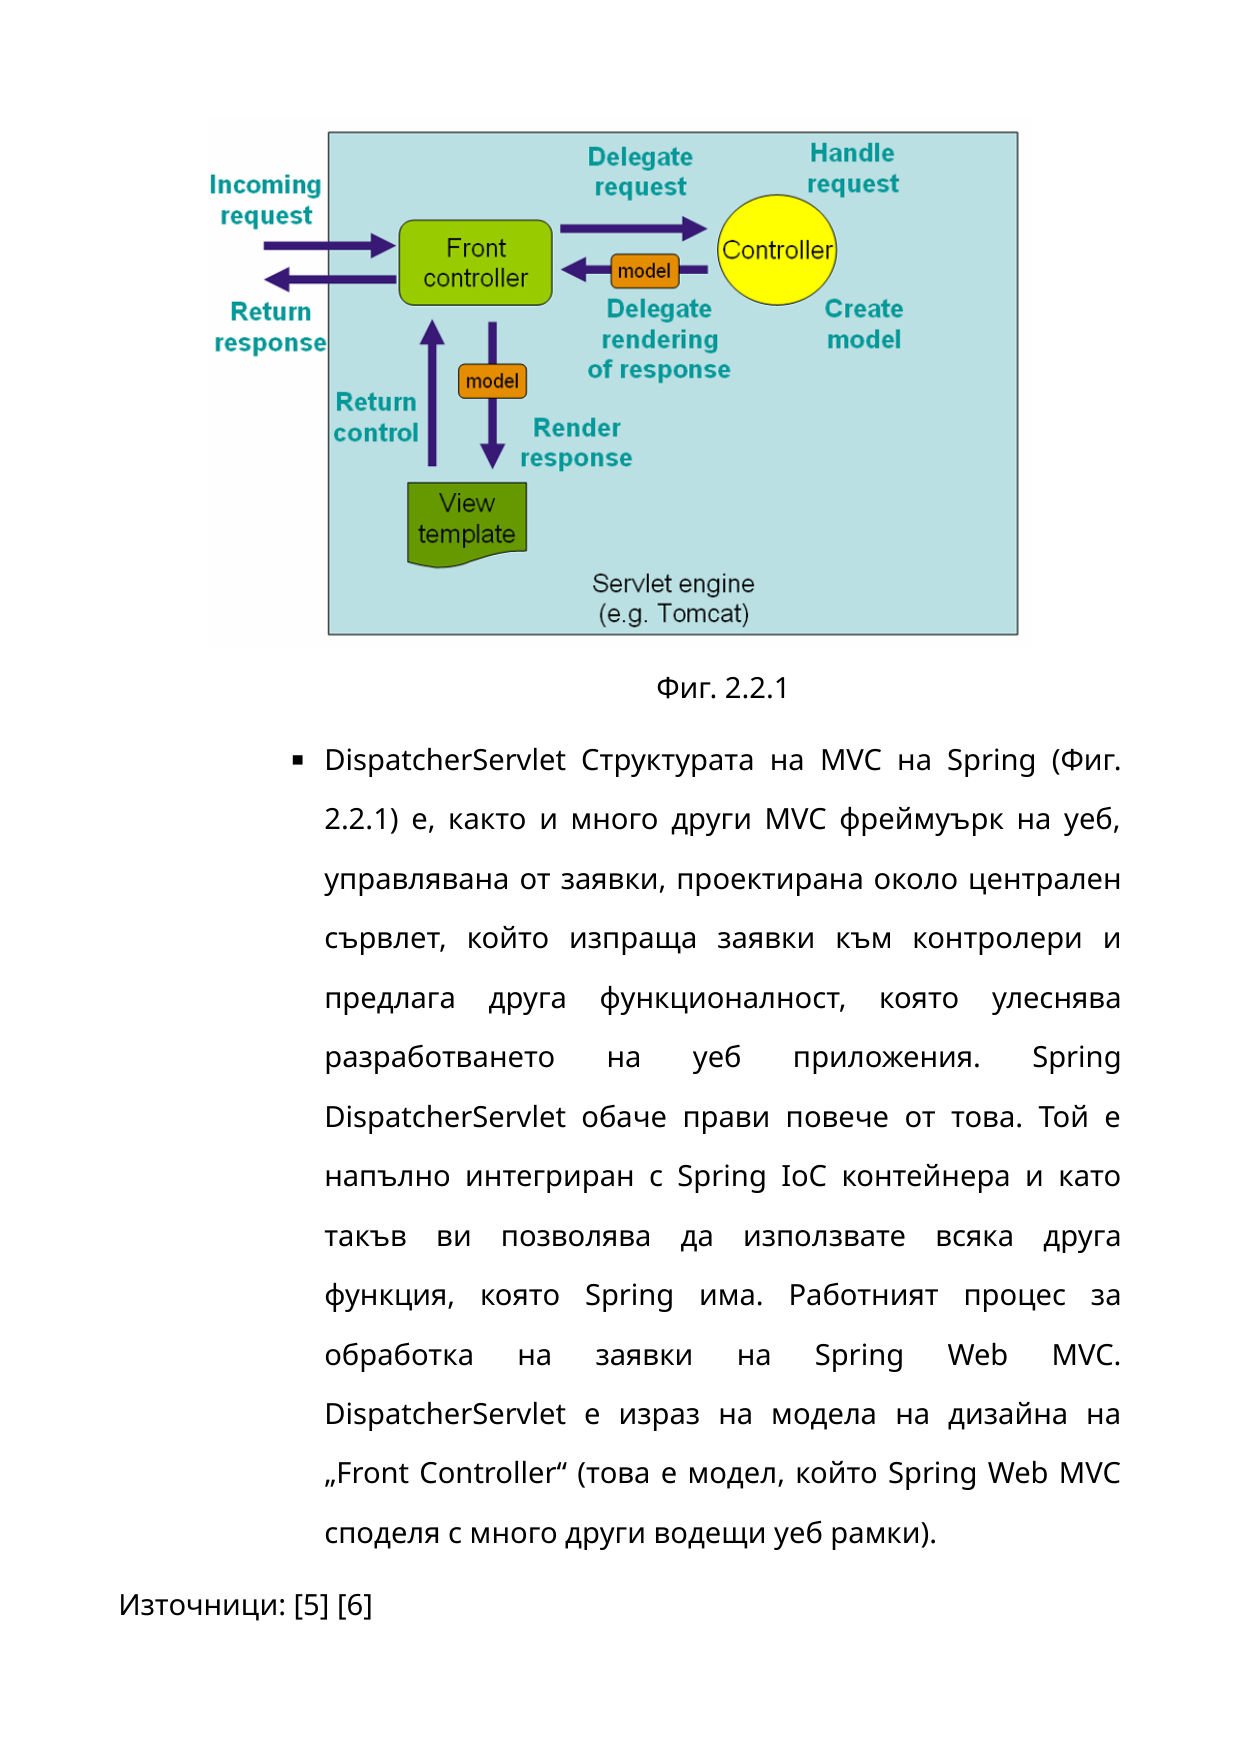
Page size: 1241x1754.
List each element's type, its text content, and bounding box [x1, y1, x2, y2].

picture [207, 118, 1033, 648]
list DispatcherServlet Структурата на MVC на Spring (Фиг. 2.2.1) е, както и много други MVC фреймуърк на уеб, управлявана от заявки, проектирана около централен сървлет, който изпраща заявки към контролери и предлага друга функционалност, която улеснява разработването на уеб приложения. Spring DispatcherServlet обаче прави повече от това. Той е напълно интегриран с Spring IoC контейнера и като такъв ви позволява да използвате всяка друга функция, която Spring има. Работният процес за обработка на заявки на Spring Web MVC. DispatcherServlet е израз на модела на дизайна на „Front Controller“ (това е модел, който Spring Web MVC споделя с много други водещи уеб рамки). [287, 739, 1122, 1552]
list Фиг. 2.2.1 [287, 648, 1122, 707]
text Източници: [5] [6] [118, 1584, 1122, 1624]
